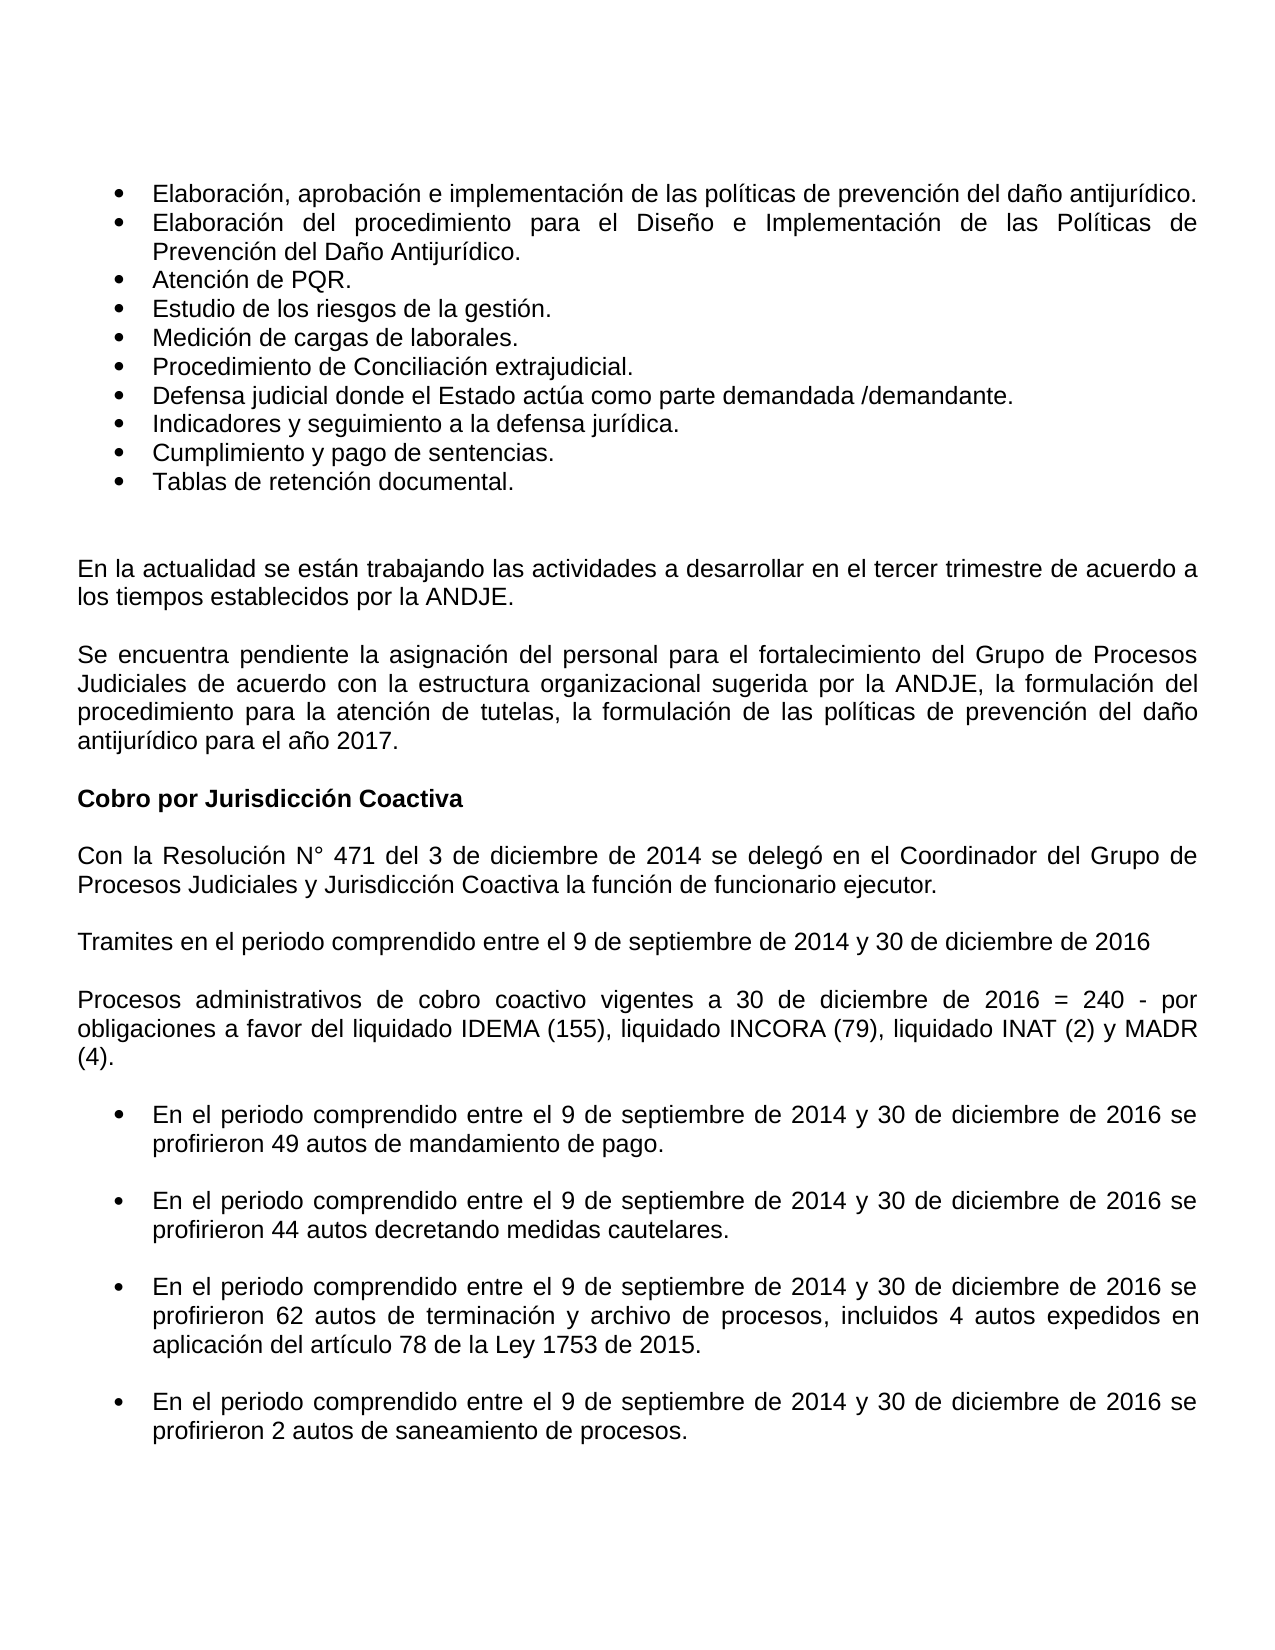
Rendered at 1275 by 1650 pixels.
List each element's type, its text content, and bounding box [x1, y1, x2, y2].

list En el periodo comprendido entre el 9 de septiembre de 2014 y 30 de diciembre de 2016 se profirieron 62 autos de terminación y archivo de procesos, incluidos 4 autos expedidos en aplicación del artículo 78 de la Ley 1753 de 2015. [114, 1272, 1200, 1359]
list En el periodo comprendido entre el 9 de septiembre de 2014 y 30 de diciembre de 2016 se profirieron 49 autos de mandamiento de pago. [114, 1100, 1200, 1157]
list Elaboración, aprobación e implementación de las políticas de prevención del daño antijurídico. [114, 179, 1200, 208]
text Cobro por Jurisdicción Coactiva [77, 783, 1200, 812]
list Tablas de retención documental. [114, 467, 1200, 496]
list Indicadores y seguimiento a la defensa jurídica. [114, 409, 1200, 438]
text En la actualidad se están trabajando las actividades a desarrollar en el tercer trimestre de acuerdo a los tiempos establecidos por la ANDJE. [77, 553, 1200, 611]
text Tramites en el periodo comprendido entre el 9 de septiembre de 2014 y 30 de diciembre de 2016 [77, 927, 1200, 956]
list Procedimiento de Conciliación extrajudicial. [114, 352, 1200, 381]
text Procesos administrativos de cobro coactivo vigentes a 30 de diciembre de 2016 = 240 - por obligaciones a favor del liquidado IDEMA (155), liquidado INCORA (79), liquidado INAT (2) y MADR (4). [77, 985, 1200, 1071]
list Cumplimiento y pago de sentencias. [114, 438, 1200, 467]
list Estudio de los riesgos de la gestión. [114, 294, 1200, 323]
text Se encuentra pendiente la asignación del personal para el fortalecimiento del Grupo de Procesos Judiciales de acuerdo con la estructura organizacional sugerida por la ANDJE, la formulación del procedimiento para la atención de tutelas, la formulación de las políticas de prevención del daño antijurídico para el año 2017. [77, 640, 1200, 755]
text Con la Resolución N° 471 del 3 de diciembre de 2014 se delegó en el Coordinador del Grupo de Procesos Judiciales y Jurisdicción Coactiva la función de funcionario ejecutor. [77, 841, 1200, 898]
list En el periodo comprendido entre el 9 de septiembre de 2014 y 30 de diciembre de 2016 se profirieron 44 autos decretando medidas cautelares. [114, 1186, 1200, 1244]
list Defensa judicial donde el Estado actúa como parte demandada /demandante. [114, 381, 1200, 409]
list En el periodo comprendido entre el 9 de septiembre de 2014 y 30 de diciembre de 2016 se profirieron 2 autos de saneamiento de procesos. [114, 1387, 1200, 1445]
list Atención de PQR. [114, 265, 1200, 294]
list Elaboración del procedimiento para el Diseño e Implementación de las Políticas de Prevención del Daño Antijurídico. [114, 208, 1200, 265]
list Medición de cargas de laborales. [114, 323, 1200, 352]
